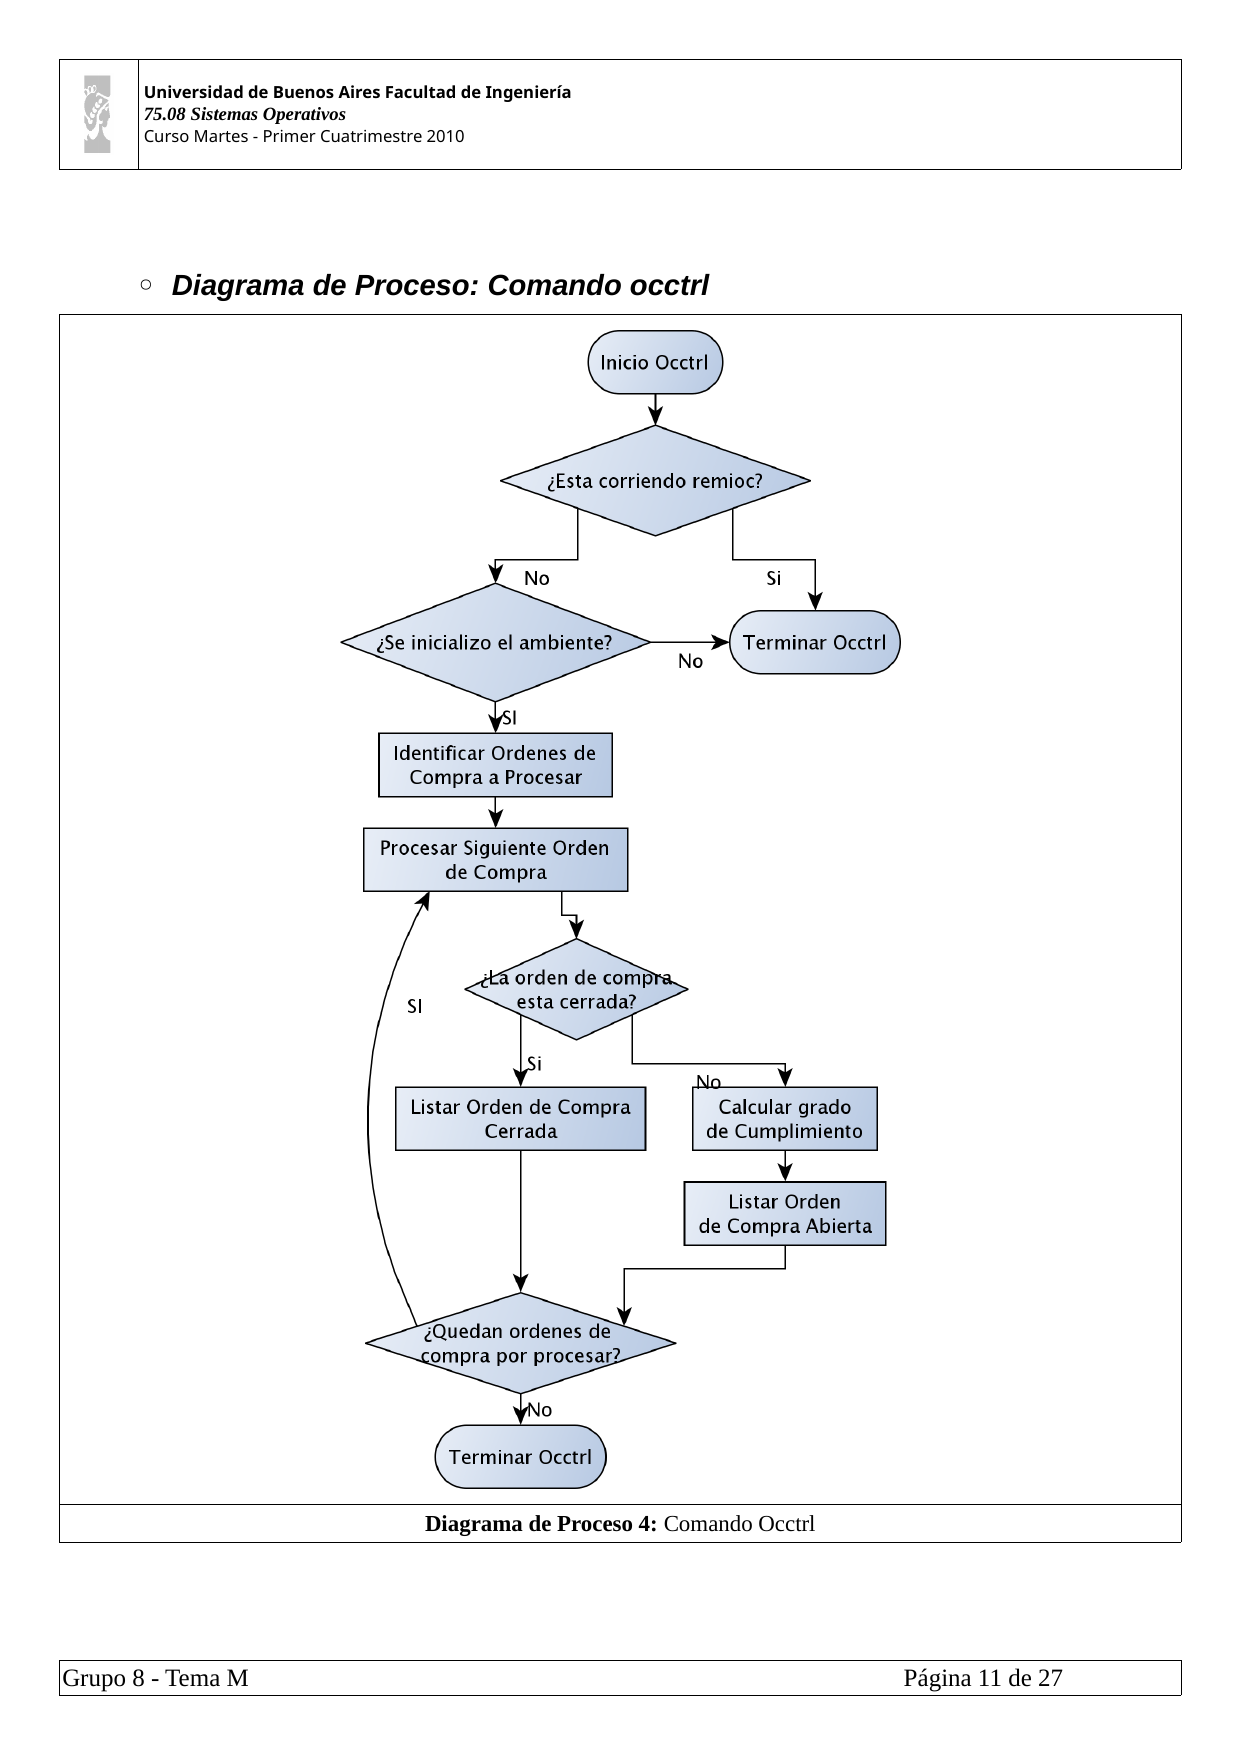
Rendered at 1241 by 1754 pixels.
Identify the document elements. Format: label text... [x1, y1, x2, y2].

picture [329, 319, 912, 1499]
table_header [60, 315, 1181, 1504]
table_cell Diagrama de Proceso 4: Comando Occtrl [60, 1505, 1181, 1542]
subtitle Diagrama de Proceso: Comando occtrl [134, 268, 1181, 301]
picture [83, 73, 114, 155]
